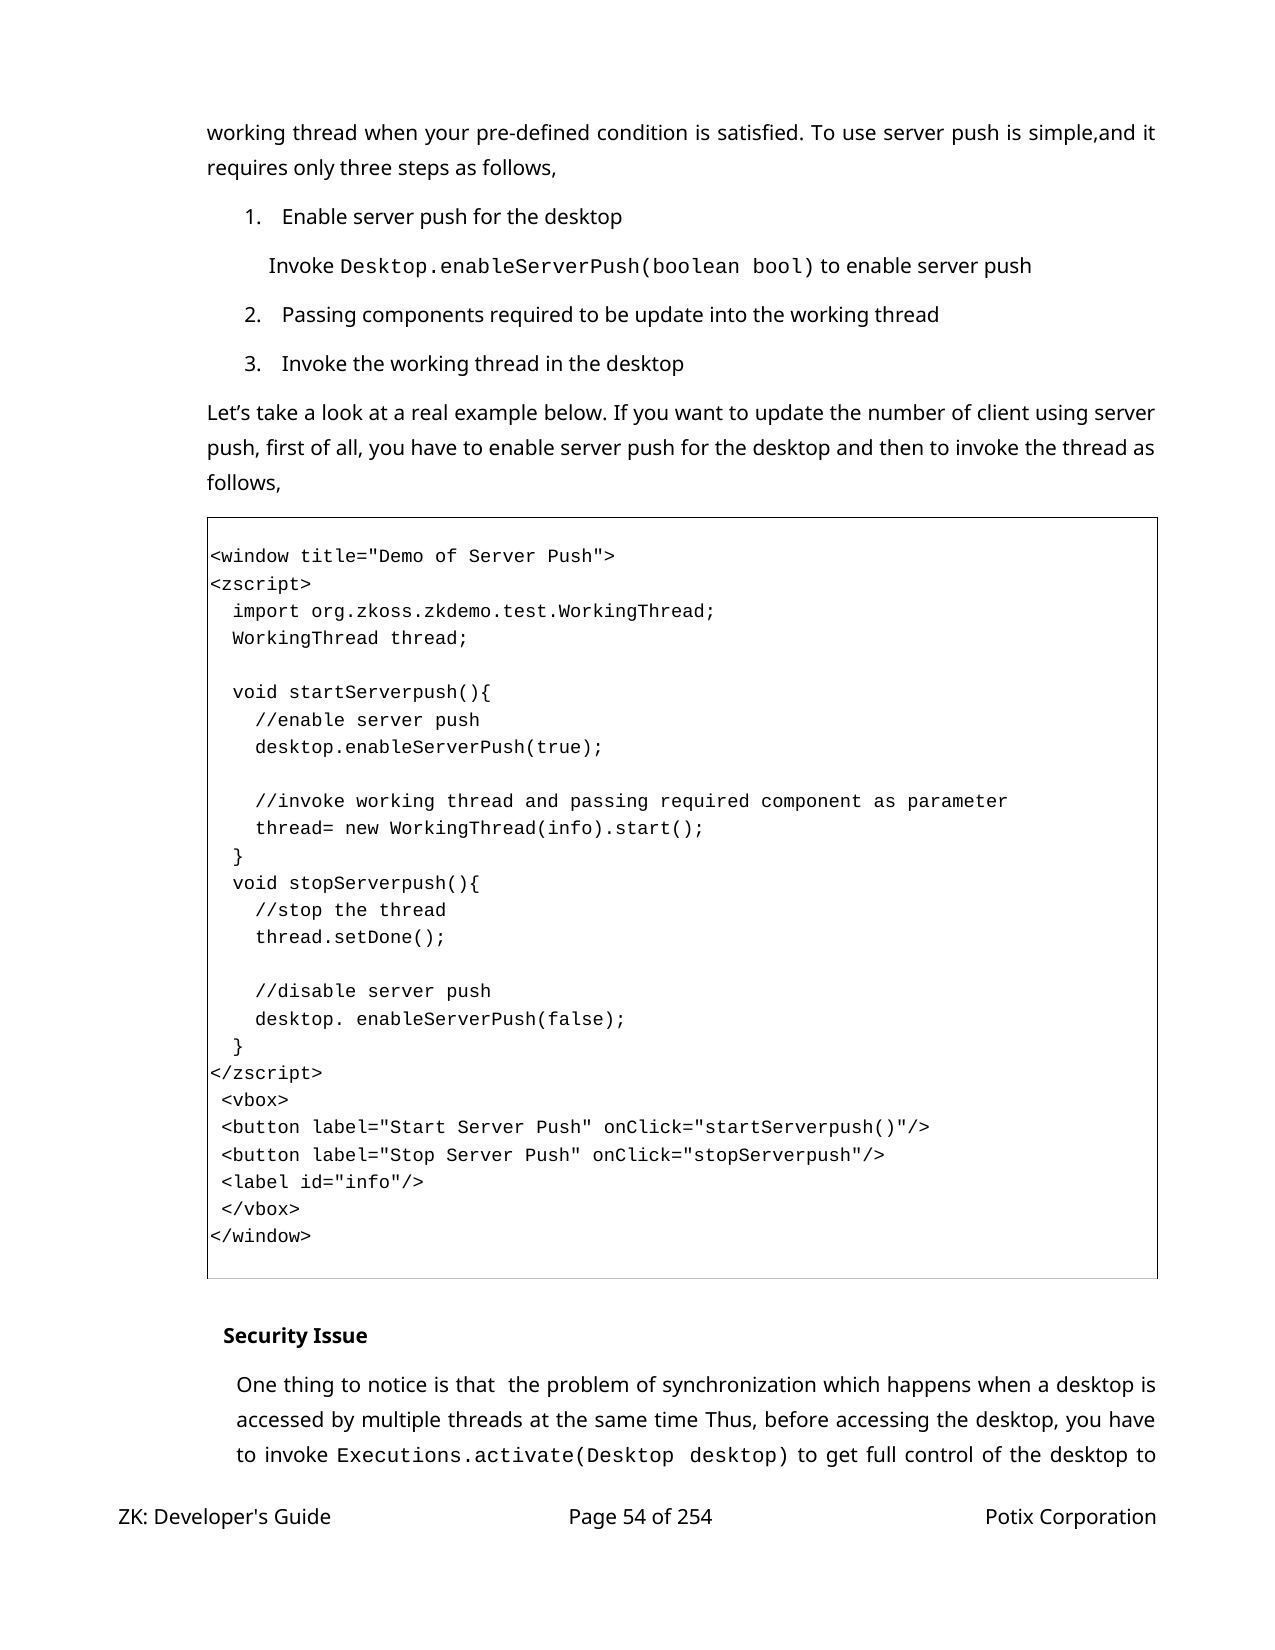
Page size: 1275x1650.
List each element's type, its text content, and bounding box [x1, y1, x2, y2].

text void stopServerpush(){ [208, 871, 1157, 895]
text <zscript> [208, 572, 1157, 596]
text } [208, 843, 1157, 868]
text //stop the thread [208, 898, 1157, 922]
text desktop.enableServerPush(true); [208, 735, 1157, 759]
list Invoke Desktop.enableServerPush(boolean bool) to enable server push [215, 251, 1157, 279]
text thread.setDone(); [208, 925, 1157, 949]
text WorkingThread thread; [208, 626, 1157, 650]
text //disable server push [208, 979, 1157, 1004]
subtitle Security Issue [207, 1321, 1157, 1349]
text working thread when your pre-defined condition is satisfied. To use server push is simple,and it requires only three steps as follows, [207, 118, 1157, 182]
text } [208, 1034, 1157, 1058]
text //invoke working thread and passing required component as parameter [208, 789, 1157, 813]
list Enable server push for the desktop [244, 202, 1157, 230]
text thread= new WorkingThread(info).start(); [208, 816, 1157, 841]
text <vbox> [208, 1088, 1157, 1112]
list Invoke the working thread in the desktop [244, 349, 1157, 377]
text One thing to notice is that the problem of synchronization which happens when a desktop is accessed by multiple threads at the same time Thus, before accessing the desktop, you have to invoke Executions.activate(Desktop desktop) to get full control of the desktop to [236, 1370, 1157, 1469]
text <window title="Demo of Server Push"> [208, 544, 1157, 569]
text <label id="info"/> [208, 1170, 1157, 1194]
text Let’s take a look at a real example below. If you want to update the number of client using server push, first of all, you have to enable server push for the desktop and then to invoke the thread as follows, [207, 398, 1157, 497]
text <button label="Stop Server Push" onClick="stopServerpush"/> [208, 1142, 1157, 1167]
text </window> [208, 1224, 1157, 1248]
text <button label="Start Server Push" onClick="startServerpush()"/> [208, 1115, 1157, 1139]
text desktop. enableServerPush(false); [208, 1007, 1157, 1031]
text //enable server push [208, 707, 1157, 732]
text </zscript> [208, 1061, 1157, 1085]
text </vbox> [208, 1197, 1157, 1221]
list Passing components required to be update into the working thread [244, 300, 1157, 328]
text import org.zkoss.zkdemo.test.WorkingThread; [208, 599, 1157, 623]
text void startServerpush(){ [208, 680, 1157, 704]
